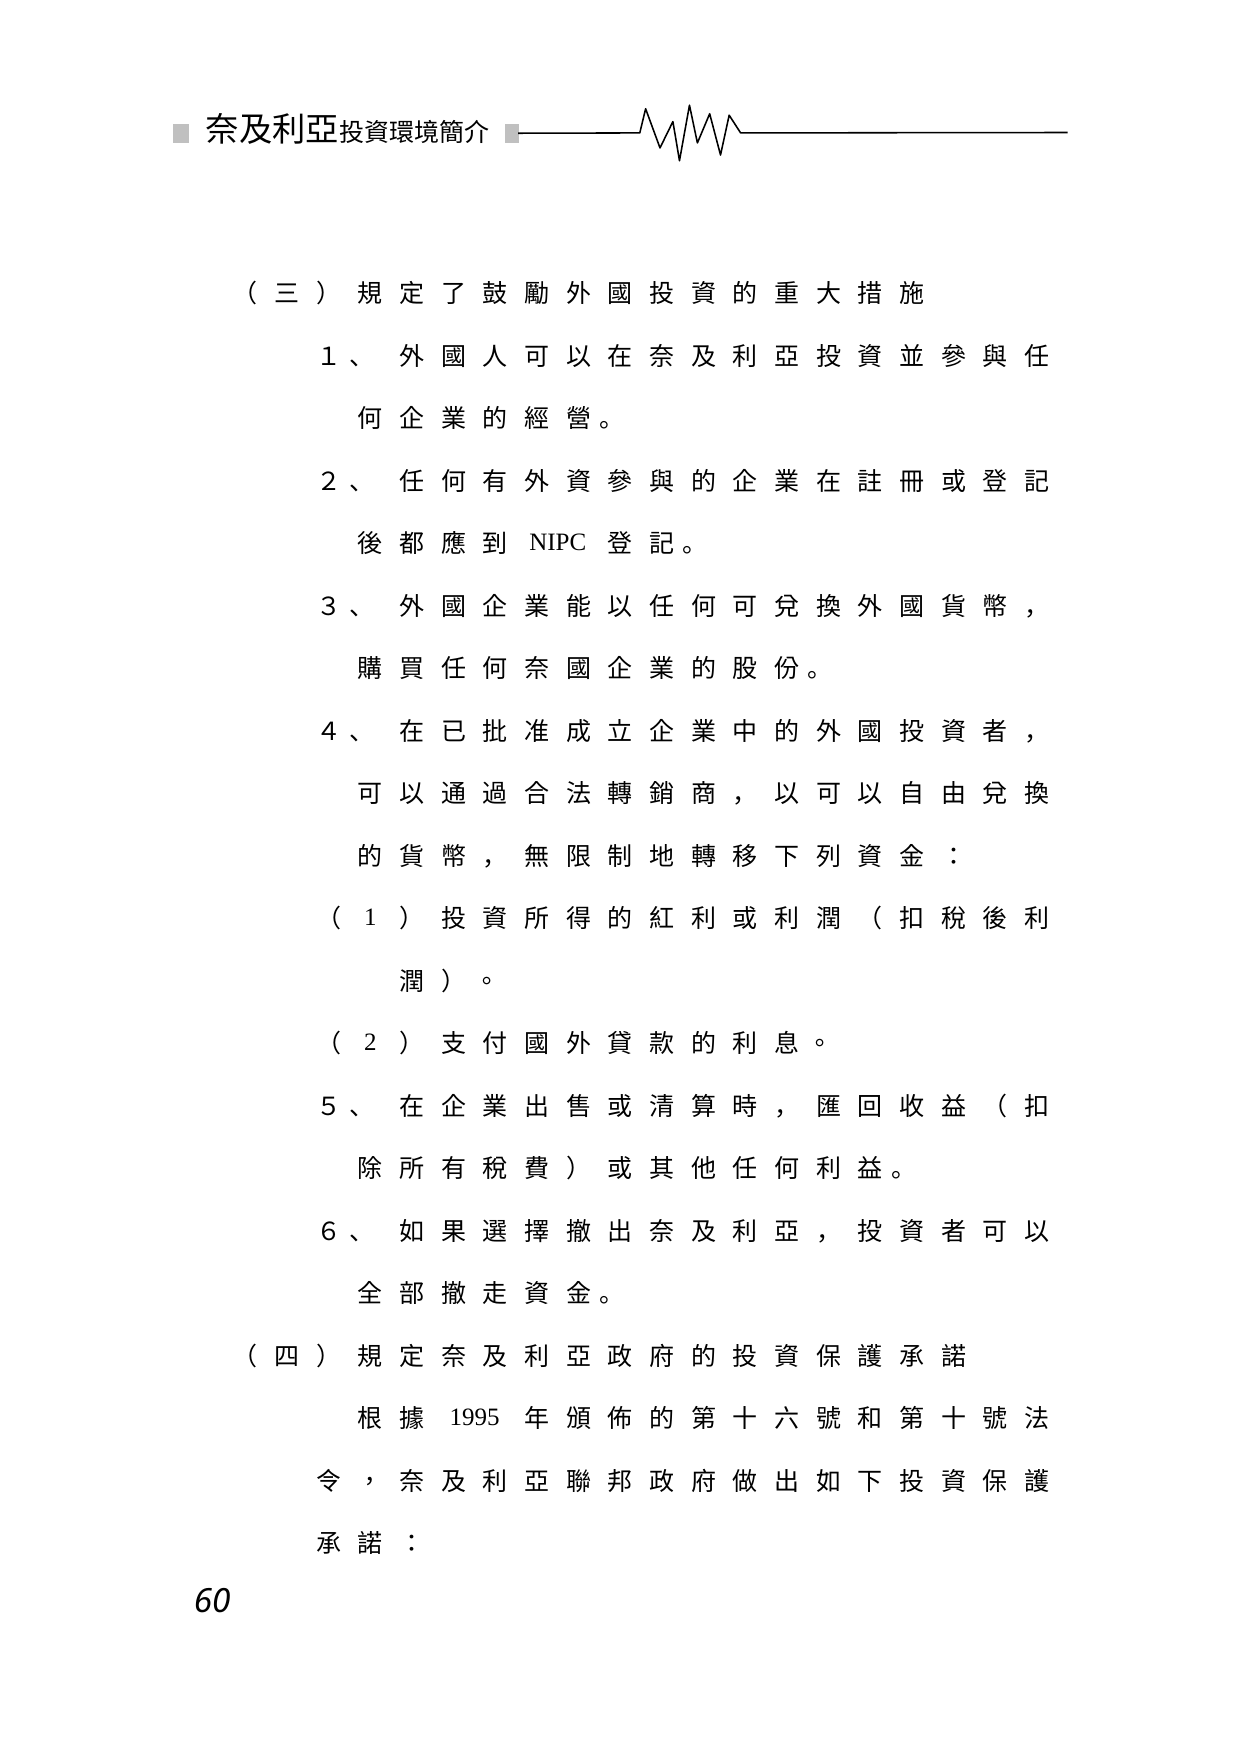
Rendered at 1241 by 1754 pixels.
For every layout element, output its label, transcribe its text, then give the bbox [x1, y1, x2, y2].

text （1）投資所得的紅利或利潤（扣稅後利潤）。 [306, 875, 1058, 1000]
text （三）規定了鼓勵外國投資的重大措施 [207, 250, 1058, 313]
text ５、在企業出售或清算時，匯回收益（扣除所有稅費）或其他任何利益。 [281, 1063, 1058, 1188]
text ３、外國企業能以任何可兌換外國貨幣，購買任何奈國企業的股份。 [281, 563, 1058, 688]
text ４、在已批准成立企業中的外國投資者，可以通過合法轉銷商，以可以自由兌換的貨幣，無限制地轉移下列資金： [281, 688, 1058, 875]
text ６、如果選擇撤出奈及利亞，投資者可以全部撤走資金。 [281, 1188, 1058, 1313]
text ２、任何有外資參與的企業在註冊或登記後都應到NIPC登記。 [281, 438, 1058, 563]
text （2）支付國外貸款的利息。 [306, 1000, 1058, 1063]
text １、外國人可以在奈及利亞投資並參與任何企業的經營。 [281, 313, 1058, 438]
text 根據1995年頒佈的第十六號和第十號法令，奈及利亞聯邦政府做出如下投資保護承諾： [281, 1375, 1058, 1563]
text （四）規定奈及利亞政府的投資保護承諾 [207, 1313, 1058, 1375]
